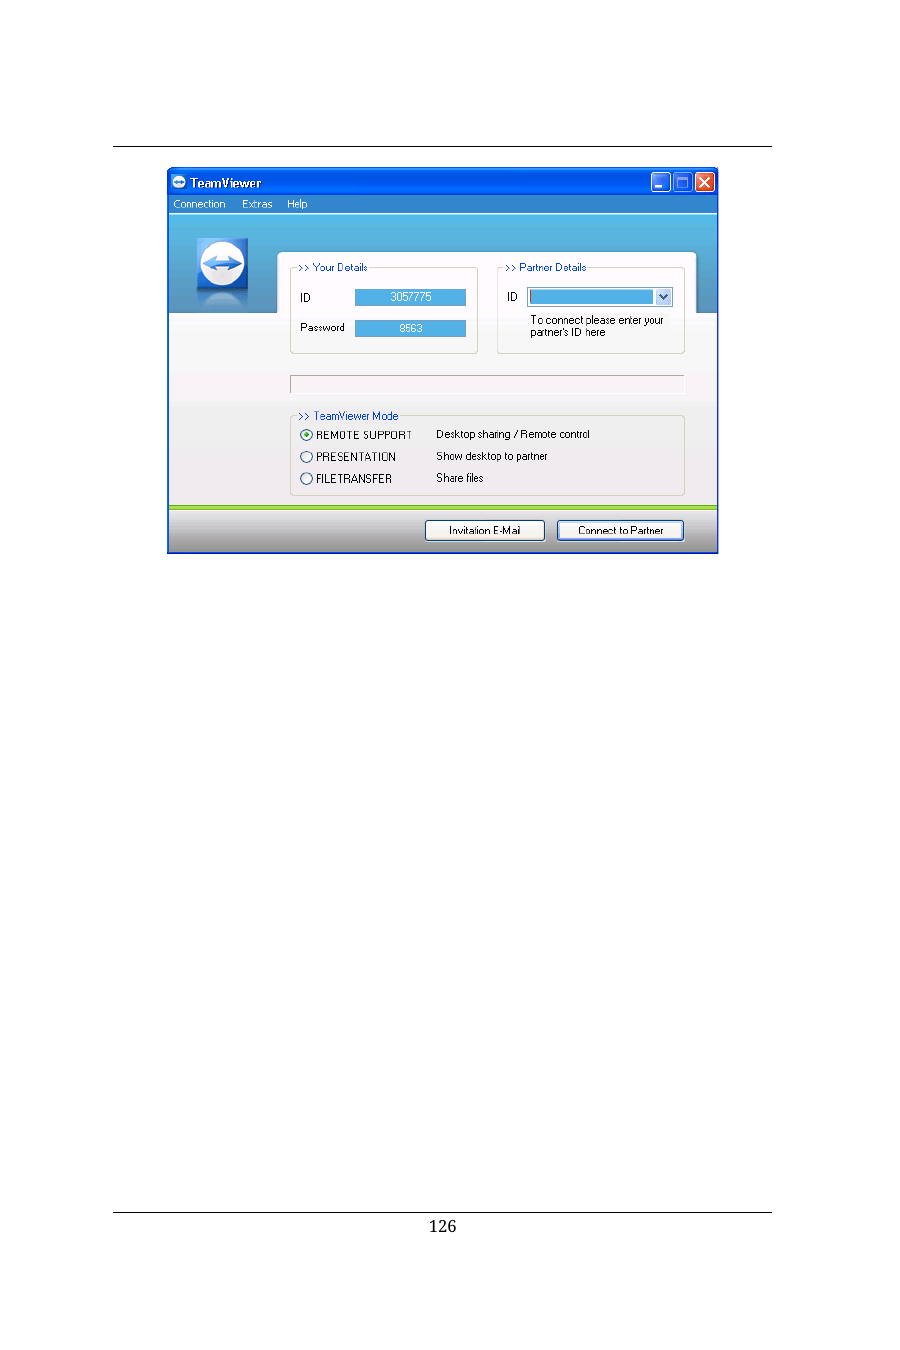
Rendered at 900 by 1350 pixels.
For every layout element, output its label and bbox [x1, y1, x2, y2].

picture [167, 167, 719, 554]
table_cell [139, 150, 747, 603]
